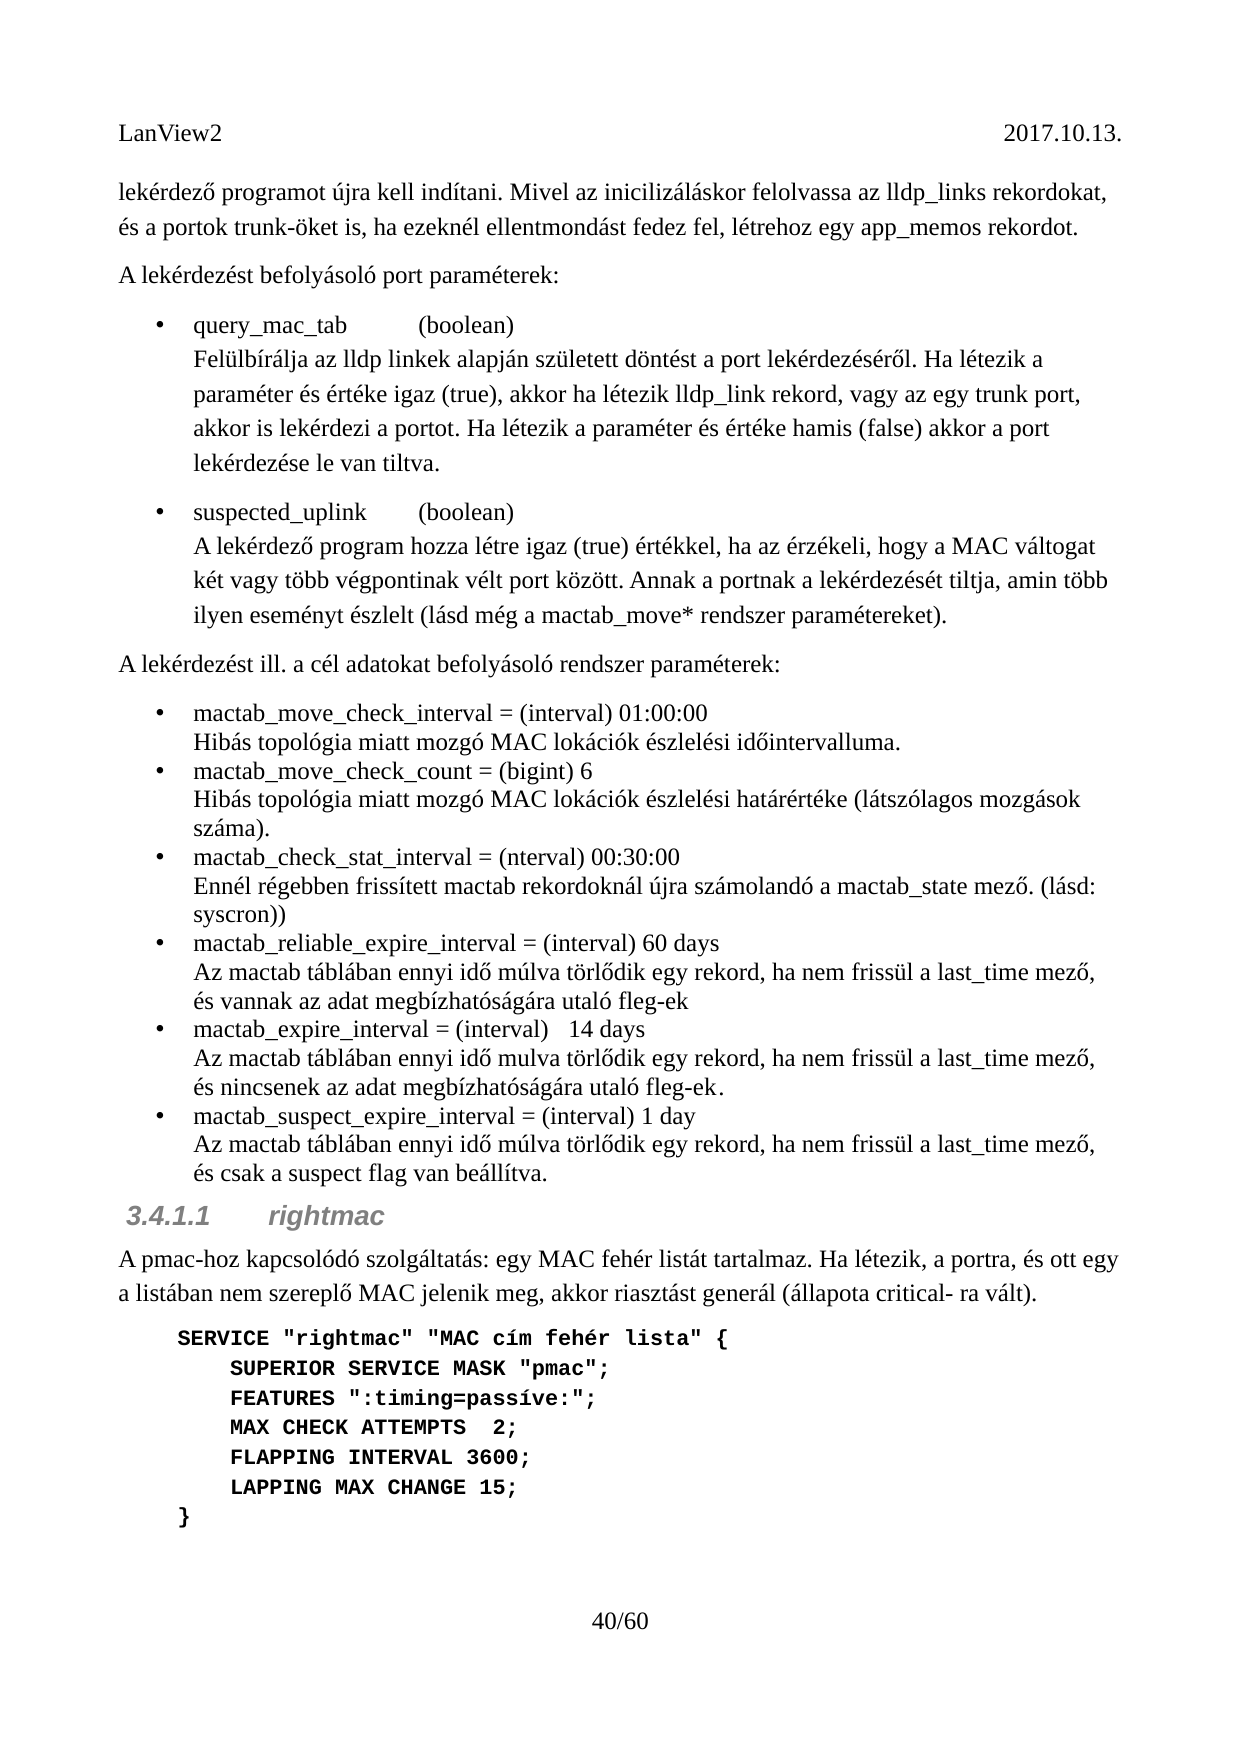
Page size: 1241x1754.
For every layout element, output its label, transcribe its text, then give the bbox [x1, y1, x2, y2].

list mactab_expire_interval = (interval) 14 days Az mactab táblában ennyi idő mulva törlődik egy rekord, ha nem frissül a last_time mező, és nincsenek az adat megbízhatóságára utaló fleg-ek . [156, 1014, 1122, 1101]
list mactab_suspect_expire_interval = (interval) 1 day Az mactab táblában ennyi idő múlva törlődik egy rekord, ha nem frissül a last_time mező, és csak a suspect flag van beállítva. [156, 1101, 1122, 1187]
text A lekérdezést befolyásoló port paraméterek: [118, 261, 1122, 289]
text lekérdező programot újra kell indítani. Mivel az inicilizáláskor felolvassa az lldp_links rekordokat, és a portok trunk-öket is, ha ezeknél ellentmondást fedez fel, létrehoz egy app_memos rekordot. [118, 177, 1122, 240]
text A pmac-hoz kapcsolódó szolgáltatás: egy MAC fehér listát tartalmaz. Ha létezik, a portra, és ott egy a listában nem szereplő MAC jelenik meg, akkor riasztást generál (állapota critical- ra vált). [118, 1244, 1122, 1307]
text SERVICE "rightmac" "MAC cím fehér lista" { SUPERIOR SERVICE MASK "pmac"; FEATURES ":timing=passíve:"; MAX CHECK ATTEMPTS 2; FLAPPING INTERVAL 3600; LAPPING MAX CHANGE 15; } [177, 1327, 1122, 1530]
subtitle rightmac [118, 1199, 1122, 1231]
list suspected_uplink (boolean) A lekérdező program hozza létre igaz (true) értékkel, ha az érzékeli, hogy a MAC váltogat két vagy több végpontinak vélt port között. Annak a portnak a lekérdezését tiltja, amin több ilyen eseményt észlelt (lásd még a mactab_move* rendszer paramétereket). [156, 497, 1122, 629]
list mactab_move_check_count = (bigint) 6 Hibás topológia miatt mozgó MAC lokációk észlelési határértéke (látszólagos mozgások száma). [156, 756, 1122, 842]
text A lekérdezést ill. a cél adatokat befolyásoló rendszer paraméterek: [118, 649, 1122, 678]
list mactab_check_stat_interval = (nterval) 00:30:00 Ennél régebben frissített mactab rekordoknál újra számolandó a mactab_state mező. (lásd: syscron)) [156, 842, 1122, 928]
list query_mac_tab (boolean) Felülbírálja az lldp linkek alapján született döntést a port lekérdezéséről. Ha létezik a paraméter és értéke igaz (true), akkor ha létezik lldp_link rekord, vagy az egy trunk port, akkor is lekérdezi a portot. Ha létezik a paraméter és értéke hamis (false) akkor a port lekérdezése le van tiltva. [156, 310, 1122, 476]
list mactab_move_check_interval = (interval) 01:00:00 Hibás topológia miatt mozgó MAC lokációk észlelési időintervalluma. [156, 698, 1122, 756]
list mactab_reliable_expire_interval = (interval) 60 days Az mactab táblában ennyi idő múlva törlődik egy rekord, ha nem frissül a last_time mező, és vannak az adat megbízhatóságára utaló fleg-ek [156, 928, 1122, 1014]
